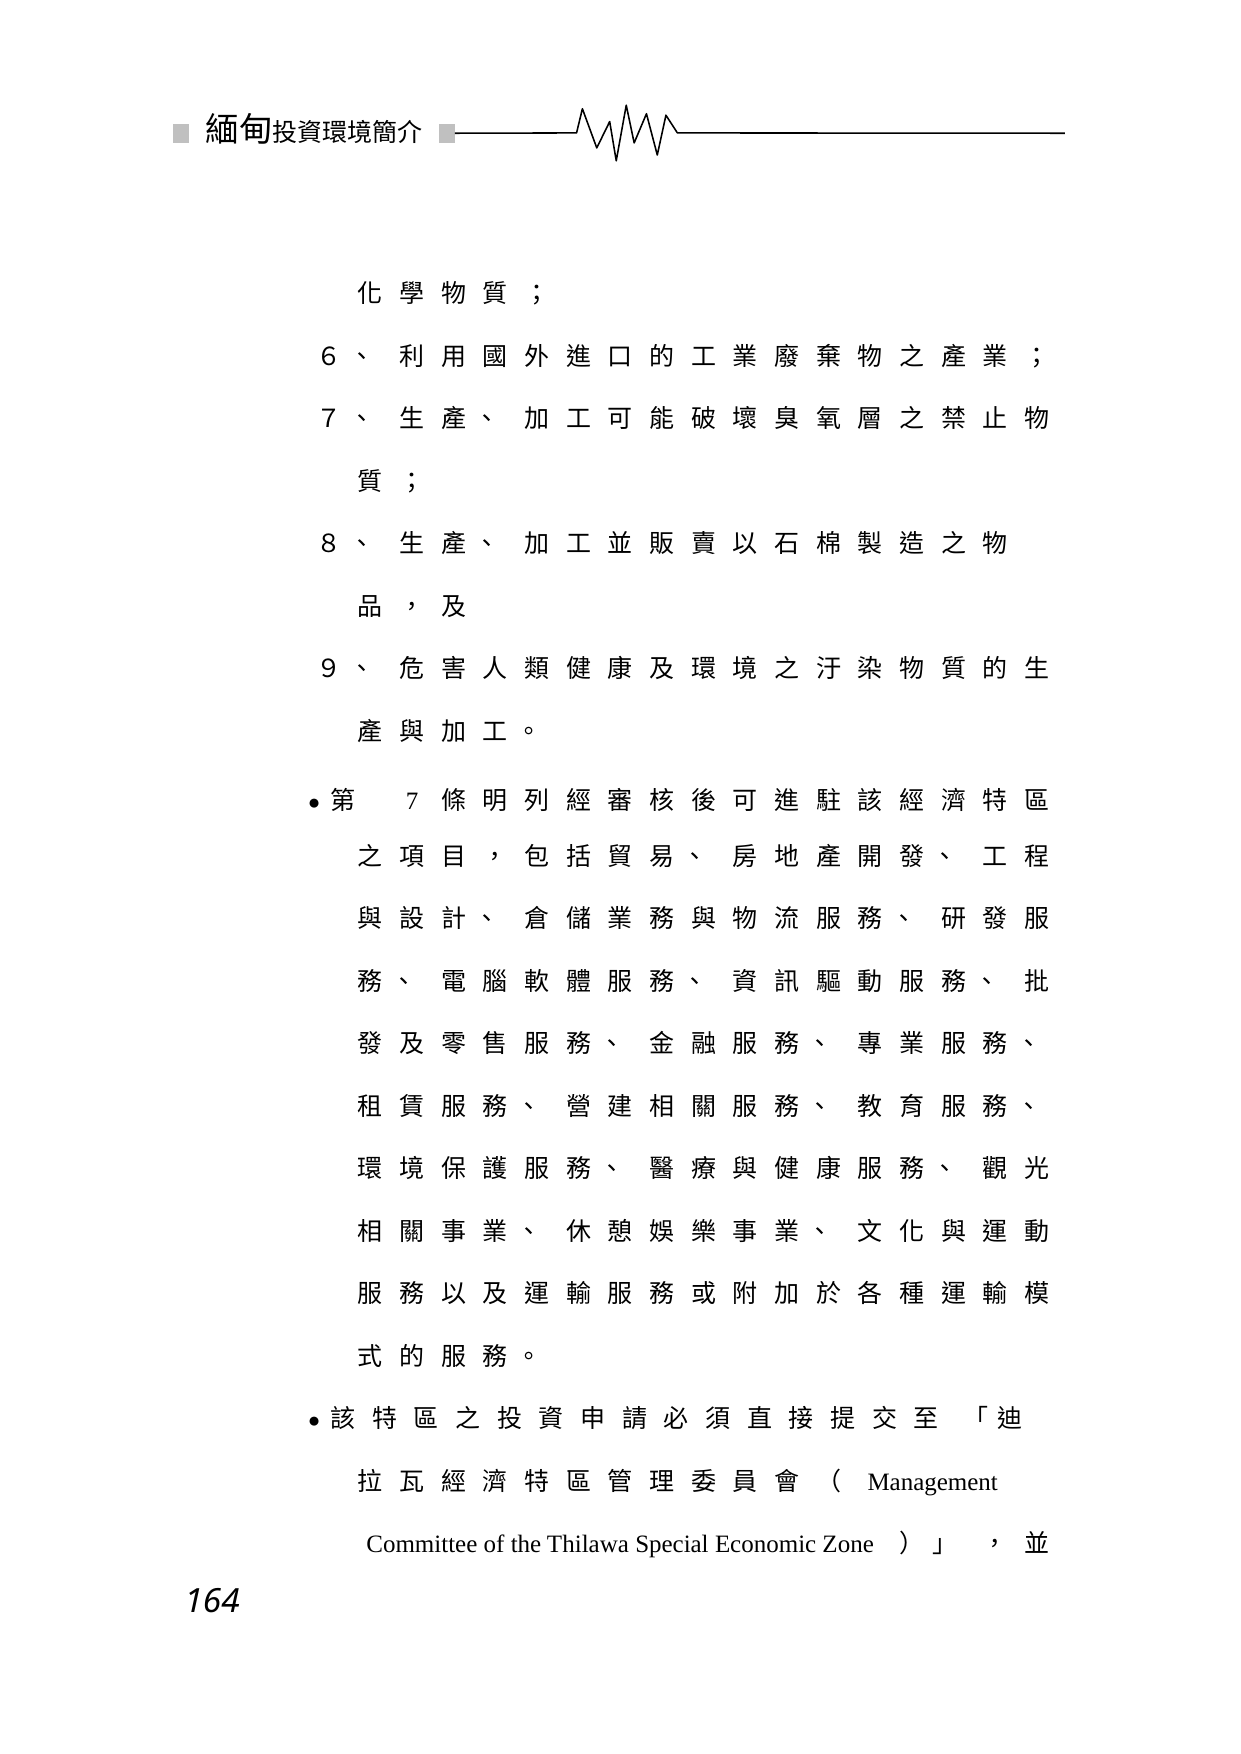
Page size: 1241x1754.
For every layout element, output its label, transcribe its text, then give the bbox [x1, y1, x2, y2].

text ６、利用國外進口的工業廢棄物之產業； [281, 313, 1058, 375]
text ７、生產、加工可能破壞臭氧層之禁止物質； [281, 375, 1058, 500]
text ● 該特區之投資申請必須直接提交至「迪拉瓦經濟特區管理委員會（Management Committee of the Thilawa Special Economic Zone）」，並 [281, 1375, 1058, 1563]
text ８、生產、加工並販賣以石棉製造之物品，及 [281, 500, 1058, 625]
text 化學物質； [281, 250, 1058, 313]
text ９、危害人類健康及環境之汙染物質的生產與加工。 [281, 625, 1058, 750]
text ● 第7條明列經審核後可進駐該經濟特區之項目，包括貿易、房地產開發、工程與設計、倉儲業務與物流服務、研發服務、電腦軟體服務、資訊驅動服務、批發及零售服務、金融服務、專業服務、租賃服務、營建相關服務、教育服務、環境保護服務、醫療與健康服務、觀光相關事業、休憩娛樂事業、文化與運動服務以及運輸服務或附加於各種運輸模式的服務。 [281, 750, 1058, 1375]
